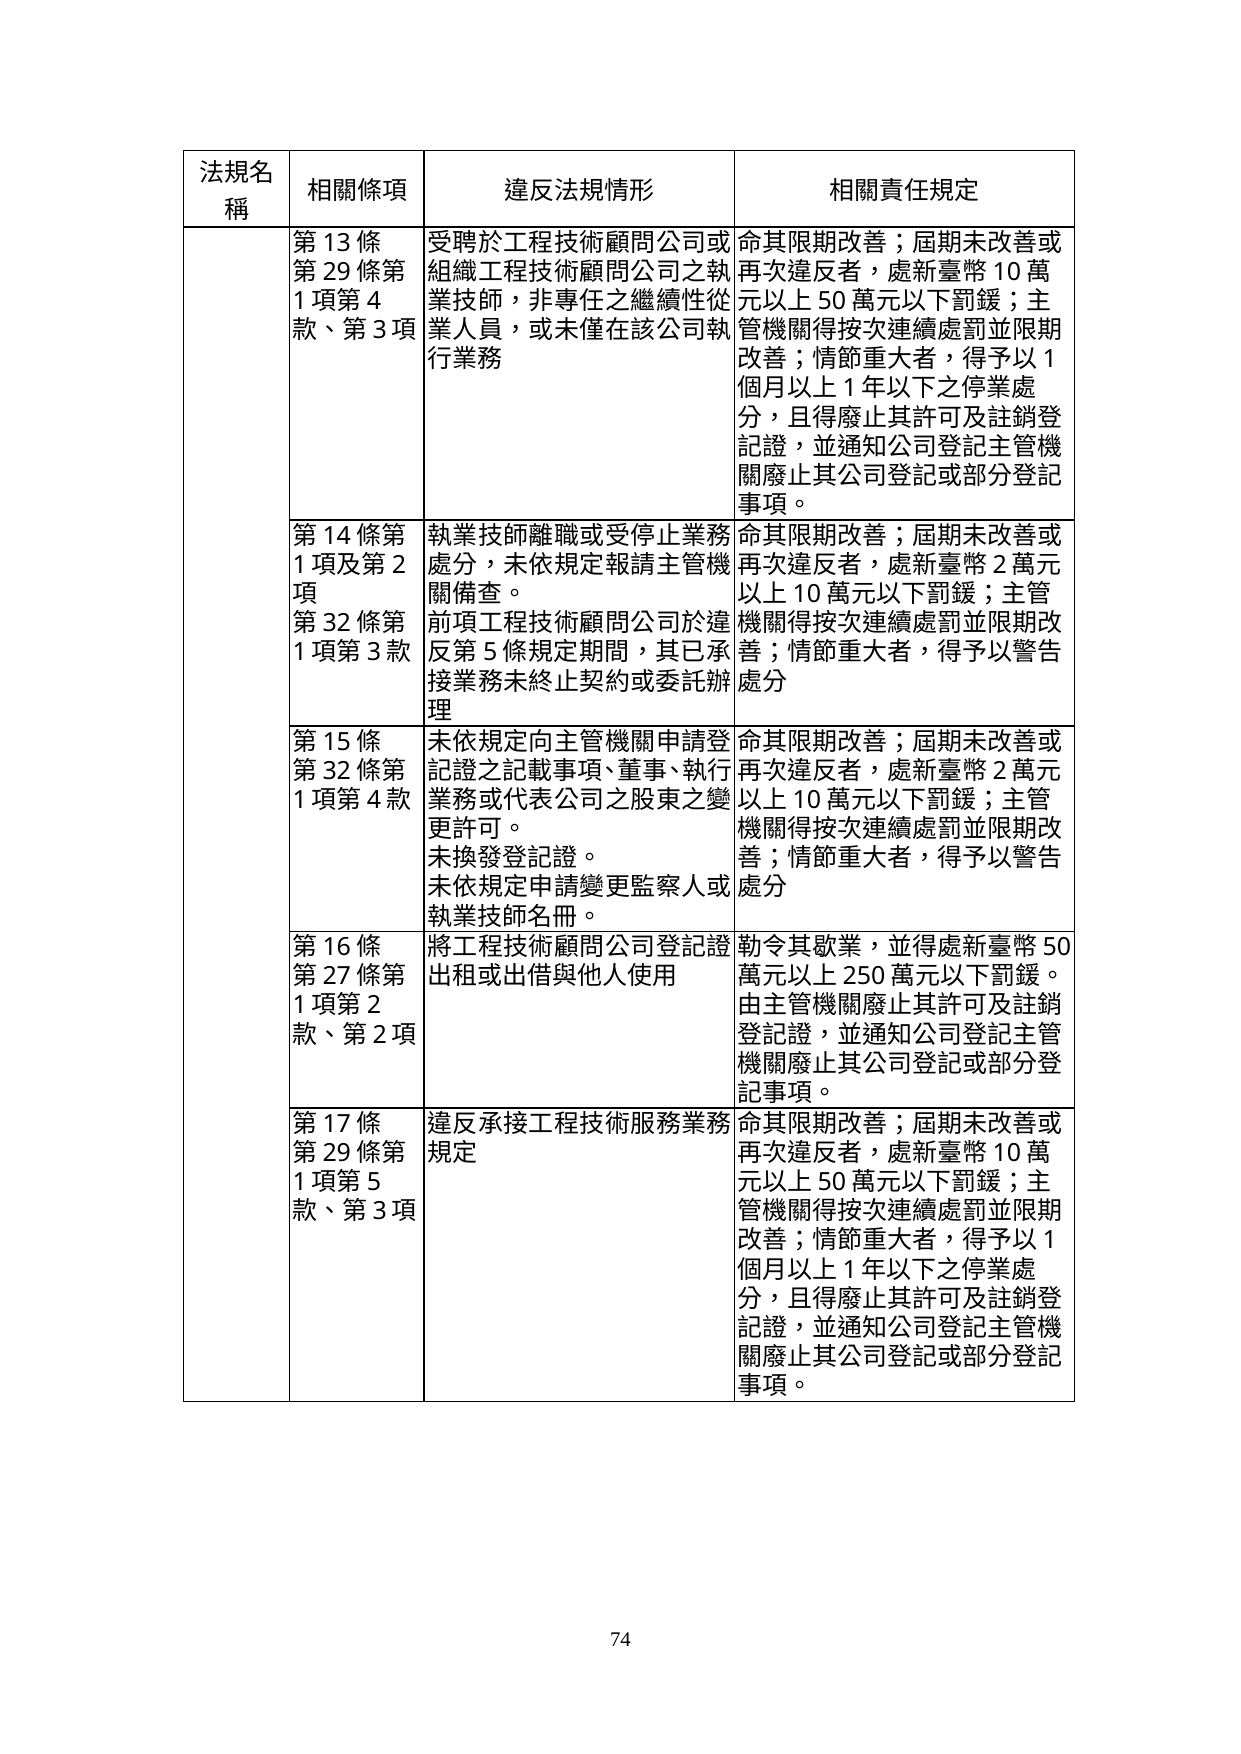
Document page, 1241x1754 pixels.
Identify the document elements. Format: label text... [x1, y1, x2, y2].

table_cell 第16條 第27條第1項第2款、第2項 [290, 932, 423, 1107]
table_cell 命其限期改善；屆期未改善或再次違反者，處新臺幣2萬元以上10萬元以下罰鍰；主管機關得按次連續處罰並限期改善；情節重大者，得予以警告處分 [735, 727, 1074, 931]
table_cell 將工程技術顧問公司登記證出租或出借與他人使用 [425, 932, 734, 1107]
table_cell 第17條 第29條第1項第5款、第3項 [290, 1109, 423, 1401]
table_cell 勒令其歇業，並得處新臺幣50萬元以上250萬元以下罰鍰。由主管機關廢止其許可及註銷登記證，並通知公司登記主管機關廢止其公司登記或部分登記事項。 [735, 932, 1074, 1107]
table_header 相關責任規定 [735, 151, 1074, 226]
table_cell 命其限期改善；屆期未改善或再次違反者，處新臺幣10萬元以上50萬元以下罰鍰；主管機關得按次連續處罰並限期改善；情節重大者，得予以1個月以上1年以下之停業處分，且得廢止其許可及註銷登記證，並通知公司登記主管機關廢止其公司登記或部分登記事項。 [735, 1109, 1074, 1401]
table_cell 未依規定向主管機關申請登記證之記載事項、董事、執行業務或代表公司之股東之變更許可。 未換發登記證。 未依規定申請變更監察人或執業技師名冊。 [425, 727, 734, 931]
table_cell 第14條第1項及第2項 第32條第1項第3款 [290, 521, 423, 725]
table_cell [184, 228, 289, 1401]
table_cell 違反承接工程技術服務業務規定 [425, 1109, 734, 1401]
table_header 相關條項 [290, 151, 423, 226]
table_cell 執業技師離職或受停止業務處分，未依規定報請主管機關備查。 前項工程技術顧問公司於違反第5條規定期間，其已承接業務未終止契約或委託辦理 [425, 521, 734, 725]
table_cell 受聘於工程技術顧問公司或組織工程技術顧問公司之執業技師，非專任之繼續性從業人員，或未僅在該公司執行業務 [425, 228, 734, 519]
table_header 違反法規情形 [425, 151, 734, 226]
table_cell 命其限期改善；屆期未改善或再次違反者，處新臺幣10萬元以上50萬元以下罰鍰；主管機關得按次連續處罰並限期改善；情節重大者，得予以1個月以上1年以下之停業處分，且得廢止其許可及註銷登記證，並通知公司登記主管機關廢止其公司登記或部分登記事項。 [735, 228, 1074, 519]
table_header 法規名稱 [184, 151, 289, 226]
table_cell 命其限期改善；屆期未改善或再次違反者，處新臺幣2萬元以上10萬元以下罰鍰；主管機關得按次連續處罰並限期改善；情節重大者，得予以警告處分 [735, 521, 1074, 725]
table_cell 第13條 第29條第1項第4款、第3項 [290, 228, 423, 519]
table_cell 第15條 第32條第1項第4款 [290, 727, 423, 931]
